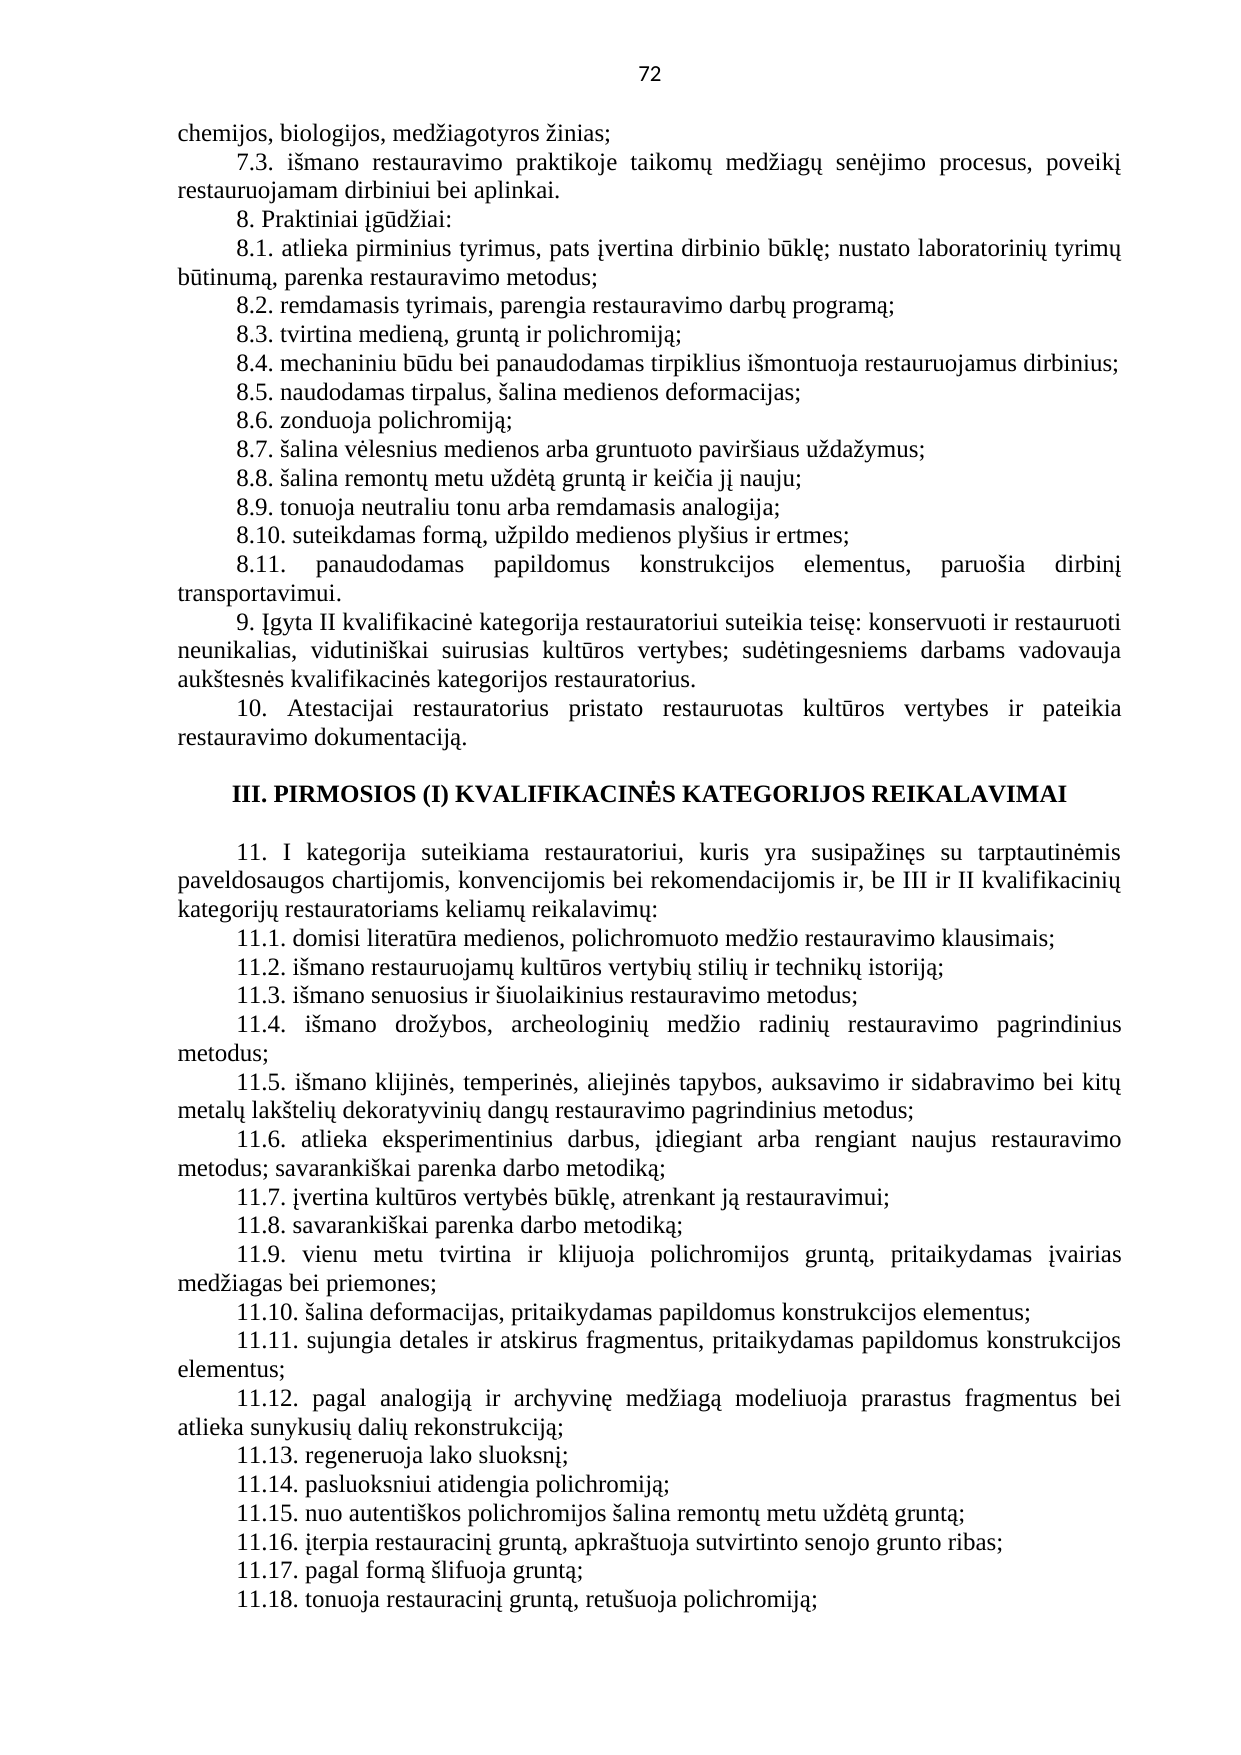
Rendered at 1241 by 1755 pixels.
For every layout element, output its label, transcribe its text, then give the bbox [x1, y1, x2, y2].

text 11.16. įterpia restauracinį gruntą, apkraštuoja sutvirtinto senojo grunto ribas; [177, 1527, 1122, 1556]
text 11.8. savarankiškai parenka darbo metodiką; [177, 1211, 1122, 1239]
text 8.2. remdamasis tyrimais, parengia restauravimo darbų programą; [177, 291, 1122, 319]
text 8.7. šalina vėlesnius medienos arba gruntuoto paviršiaus uždažymus; [177, 434, 1122, 463]
text 11.12. pagal analogiją ir archyvinę medžiagą modeliuoja prarastus fragmentus bei atlieka sunykusių dalių rekonstrukciją; [177, 1383, 1122, 1441]
text 8.1. atlieka pirminius tyrimus, pats įvertina dirbinio būklę; nustato laboratorinių tyrimų būtinumą, parenka restauravimo metodus; [177, 233, 1122, 291]
text 11.4. išmano drožybos, archeologinių medžio radinių restauravimo pagrindinius metodus; [177, 1009, 1122, 1067]
text 8.8. šalina remontų metu uždėtą gruntą ir keičia jį nauju; [177, 463, 1122, 492]
text 11.18. tonuoja restauracinį gruntą, retušuoja polichromiją; [177, 1584, 1122, 1613]
text 8.5. naudodamas tirpalus, šalina medienos deformacijas; [177, 377, 1122, 406]
text 10. Atestacijai restauratorius pristato restauruotas kultūros vertybes ir pateikia restauravimo dokumentaciją. [177, 693, 1122, 751]
text III. PIRMOSIOS (I) KVALIFIKACINĖS KATEGORIJOS REIKALAVIMAI [177, 779, 1122, 808]
text 11.9. vienu metu tvirtina ir klijuoja polichromijos gruntą, pritaikydamas įvairias medžiagas bei priemones; [177, 1239, 1122, 1297]
text 11.15. nuo autentiškos polichromijos šalina remontų metu uždėtą gruntą; [177, 1498, 1122, 1527]
text 11.10. šalina deformacijas, pritaikydamas papildomus konstrukcijos elementus; [177, 1297, 1122, 1326]
text 8.11. panaudodamas papildomus konstrukcijos elementus, paruošia dirbinį transportavimui. [177, 549, 1122, 607]
text chemijos, biologijos, medžiagotyros žinias; [177, 118, 1122, 147]
text 11.6. atlieka eksperimentinius darbus, įdiegiant arba rengiant naujus restauravimo metodus; savarankiškai parenka darbo metodiką; [177, 1124, 1122, 1182]
text 11.2. išmano restauruojamų kultūros vertybių stilių ir technikų istoriją; [177, 952, 1122, 981]
text 11.7. įvertina kultūros vertybės būklę, atrenkant ją restauravimui; [177, 1182, 1122, 1211]
text 8.4. mechaniniu būdu bei panaudodamas tirpiklius išmontuoja restauruojamus dirbinius; [177, 348, 1122, 377]
text 11.14. pasluoksniui atidengia polichromiją; [177, 1469, 1122, 1498]
text 8. Praktiniai įgūdžiai: [177, 204, 1122, 233]
text 11. I kategorija suteikiama restauratoriui, kuris yra susipažinęs su tarptautinėmis paveldosaugos chartijomis, konvencijomis bei rekomendacijomis ir, be III ir II kvalifikacinių kategorijų restauratoriams keliamų reikalavimų: [177, 837, 1122, 923]
text 11.1. domisi literatūra medienos, polichromuoto medžio restauravimo klausimais; [177, 923, 1122, 952]
text 8.3. tvirtina medieną, gruntą ir polichromiją; [177, 319, 1122, 348]
text 8.9. tonuoja neutraliu tonu arba remdamasis analogija; [177, 492, 1122, 521]
text 9. Įgyta II kvalifikacinė kategorija restauratoriui suteikia teisę: konservuoti ir restauruoti neunikalias, vidutiniškai suirusias kultūros vertybes; sudėtingesniems darbams vadovauja aukštesnės kvalifikacinės kategorijos restauratorius. [177, 607, 1122, 693]
text 8.6. zonduoja polichromiją; [177, 406, 1122, 434]
text 8.10. suteikdamas formą, užpildo medienos plyšius ir ertmes; [177, 521, 1122, 549]
text 11.17. pagal formą šlifuoja gruntą; [177, 1556, 1122, 1584]
text 11.13. regeneruoja lako sluoksnį; [177, 1441, 1122, 1469]
text 7.3. išmano restauravimo praktikoje taikomų medžiagų senėjimo procesus, poveikį restauruojamam dirbiniui bei aplinkai. [177, 147, 1122, 204]
text 11.5. išmano klijinės, temperinės, aliejinės tapybos, auksavimo ir sidabravimo bei kitų metalų lakštelių dekoratyvinių dangų restauravimo pagrindinius metodus; [177, 1067, 1122, 1124]
text 11.11. sujungia detales ir atskirus fragmentus, pritaikydamas papildomus konstrukcijos elementus; [177, 1326, 1122, 1383]
text 11.3. išmano senuosius ir šiuolaikinius restauravimo metodus; [177, 981, 1122, 1009]
